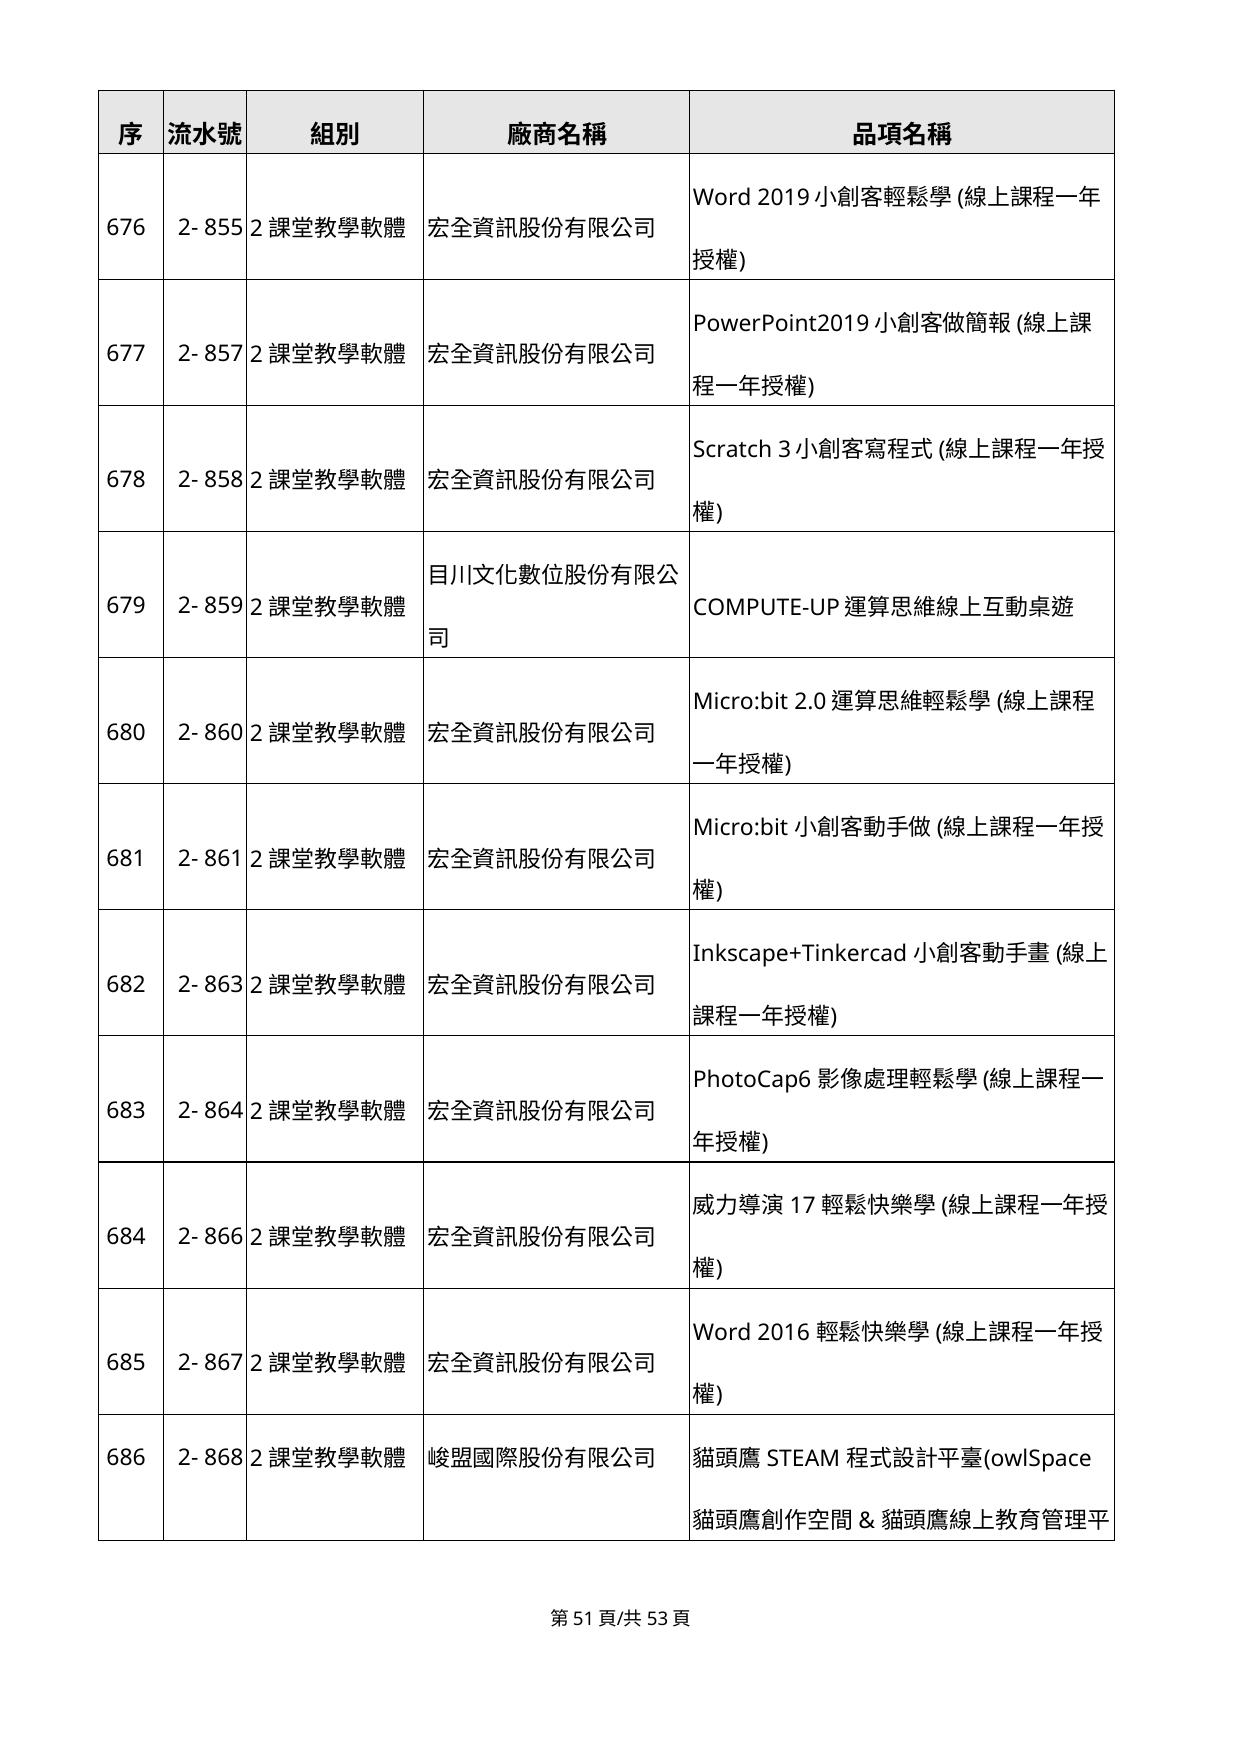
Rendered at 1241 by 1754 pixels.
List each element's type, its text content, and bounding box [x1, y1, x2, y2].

table_cell 2 課堂教學軟體 [247, 1289, 423, 1413]
table_cell Word 2016 輕鬆快樂學 (線上課程一年授權) [690, 1289, 1114, 1413]
table_cell [99, 406, 163, 531]
table_cell 2 課堂教學軟體 [247, 1036, 423, 1161]
table_cell 宏全資訊股份有限公司 [424, 1163, 689, 1287]
table_cell 宏全資訊股份有限公司 [424, 784, 689, 909]
table_cell 2 課堂教學軟體 [247, 910, 423, 1035]
table_cell 855 [201, 154, 246, 279]
table_cell 864 [201, 1036, 246, 1161]
table_cell 2 課堂教學軟體 [247, 406, 423, 531]
table_cell 2- [164, 280, 201, 405]
table_cell 宏全資訊股份有限公司 [424, 154, 689, 279]
table_cell Micro:bit 2.0運算思維輕鬆學 (線上課程一年授權) [690, 658, 1114, 783]
table_cell 2 課堂教學軟體 [247, 784, 423, 909]
table_cell 858 [201, 406, 246, 531]
table_cell 2 課堂教學軟體 [247, 154, 423, 279]
table_header 序 [99, 91, 163, 153]
table_cell 867 [201, 1289, 246, 1413]
table_cell [99, 1163, 163, 1287]
table_cell [99, 910, 163, 1035]
table_cell 857 [201, 280, 246, 405]
table_cell 2- [164, 154, 201, 279]
table_cell [99, 532, 163, 657]
table_cell 868 [201, 1415, 246, 1539]
table_cell 859 [201, 532, 246, 657]
table_cell 宏全資訊股份有限公司 [424, 910, 689, 1035]
table_cell Scratch 3小創客寫程式 (線上課程一年授權) [690, 406, 1114, 531]
table_cell [99, 658, 163, 783]
table_cell 宏全資訊股份有限公司 [424, 1036, 689, 1161]
table_cell [99, 1289, 163, 1413]
table_cell 威力導演 17 輕鬆快樂學 (線上課程一年授權) [690, 1163, 1114, 1287]
table_header 品項名稱 [690, 91, 1114, 153]
table_cell 2- [164, 910, 201, 1035]
table_cell 2- [164, 1036, 201, 1161]
table_cell 2 課堂教學軟體 [247, 1163, 423, 1287]
table_cell [99, 1036, 163, 1161]
table_cell 866 [201, 1163, 246, 1287]
table_cell Inkscape+Tinkercad 小創客動手畫 (線上課程一年授權) [690, 910, 1114, 1035]
table_cell 2- [164, 1163, 201, 1287]
table_cell 2 課堂教學軟體 [247, 280, 423, 405]
table_cell COMPUTE-UP運算思維線上互動桌遊 [690, 532, 1114, 657]
table_cell 宏全資訊股份有限公司 [424, 406, 689, 531]
table_cell 2- [164, 784, 201, 909]
table_cell 861 [201, 784, 246, 909]
table_cell 2- [164, 406, 201, 531]
table_cell 2 課堂教學軟體 [247, 658, 423, 783]
table_header 組別 [247, 91, 423, 153]
table_cell 2- [164, 658, 201, 783]
table_cell PhotoCap6 影像處理輕鬆學 (線上課程一年授權) [690, 1036, 1114, 1161]
table_header 廠商名稱 [424, 91, 689, 153]
table_cell 863 [201, 910, 246, 1035]
table_cell 宏全資訊股份有限公司 [424, 1289, 689, 1413]
table_cell [99, 280, 163, 405]
table_cell Micro:bit 小創客動手做 (線上課程一年授權) [690, 784, 1114, 909]
table_cell 2 課堂教學軟體 [247, 532, 423, 657]
table_cell 2- [164, 1289, 201, 1413]
table_cell [99, 1415, 163, 1539]
table_cell [99, 154, 163, 279]
table_cell 宏全資訊股份有限公司 [424, 280, 689, 405]
table_cell 2 課堂教學軟體 [247, 1415, 423, 1539]
table_cell 峻盟國際股份有限公司 [424, 1415, 689, 1539]
table_cell 2- [164, 532, 201, 657]
table_cell PowerPoint2019小創客做簡報 (線上課程一年授權) [690, 280, 1114, 405]
table_cell 宏全資訊股份有限公司 [424, 658, 689, 783]
table_header 流水號 [164, 91, 246, 153]
table_cell [99, 784, 163, 909]
table_cell 貓頭鷹 STEAM 程式設計平臺(owlSpace 貓頭鷹創作空間 & 貓頭鷹線上教育管理平 [690, 1415, 1114, 1539]
table_cell 860 [201, 658, 246, 783]
table_cell 2- [164, 1415, 201, 1539]
table_cell Word 2019小創客輕鬆學 (線上課程一年授權) [690, 154, 1114, 279]
table_cell 目川文化數位股份有限公司 [424, 532, 689, 657]
